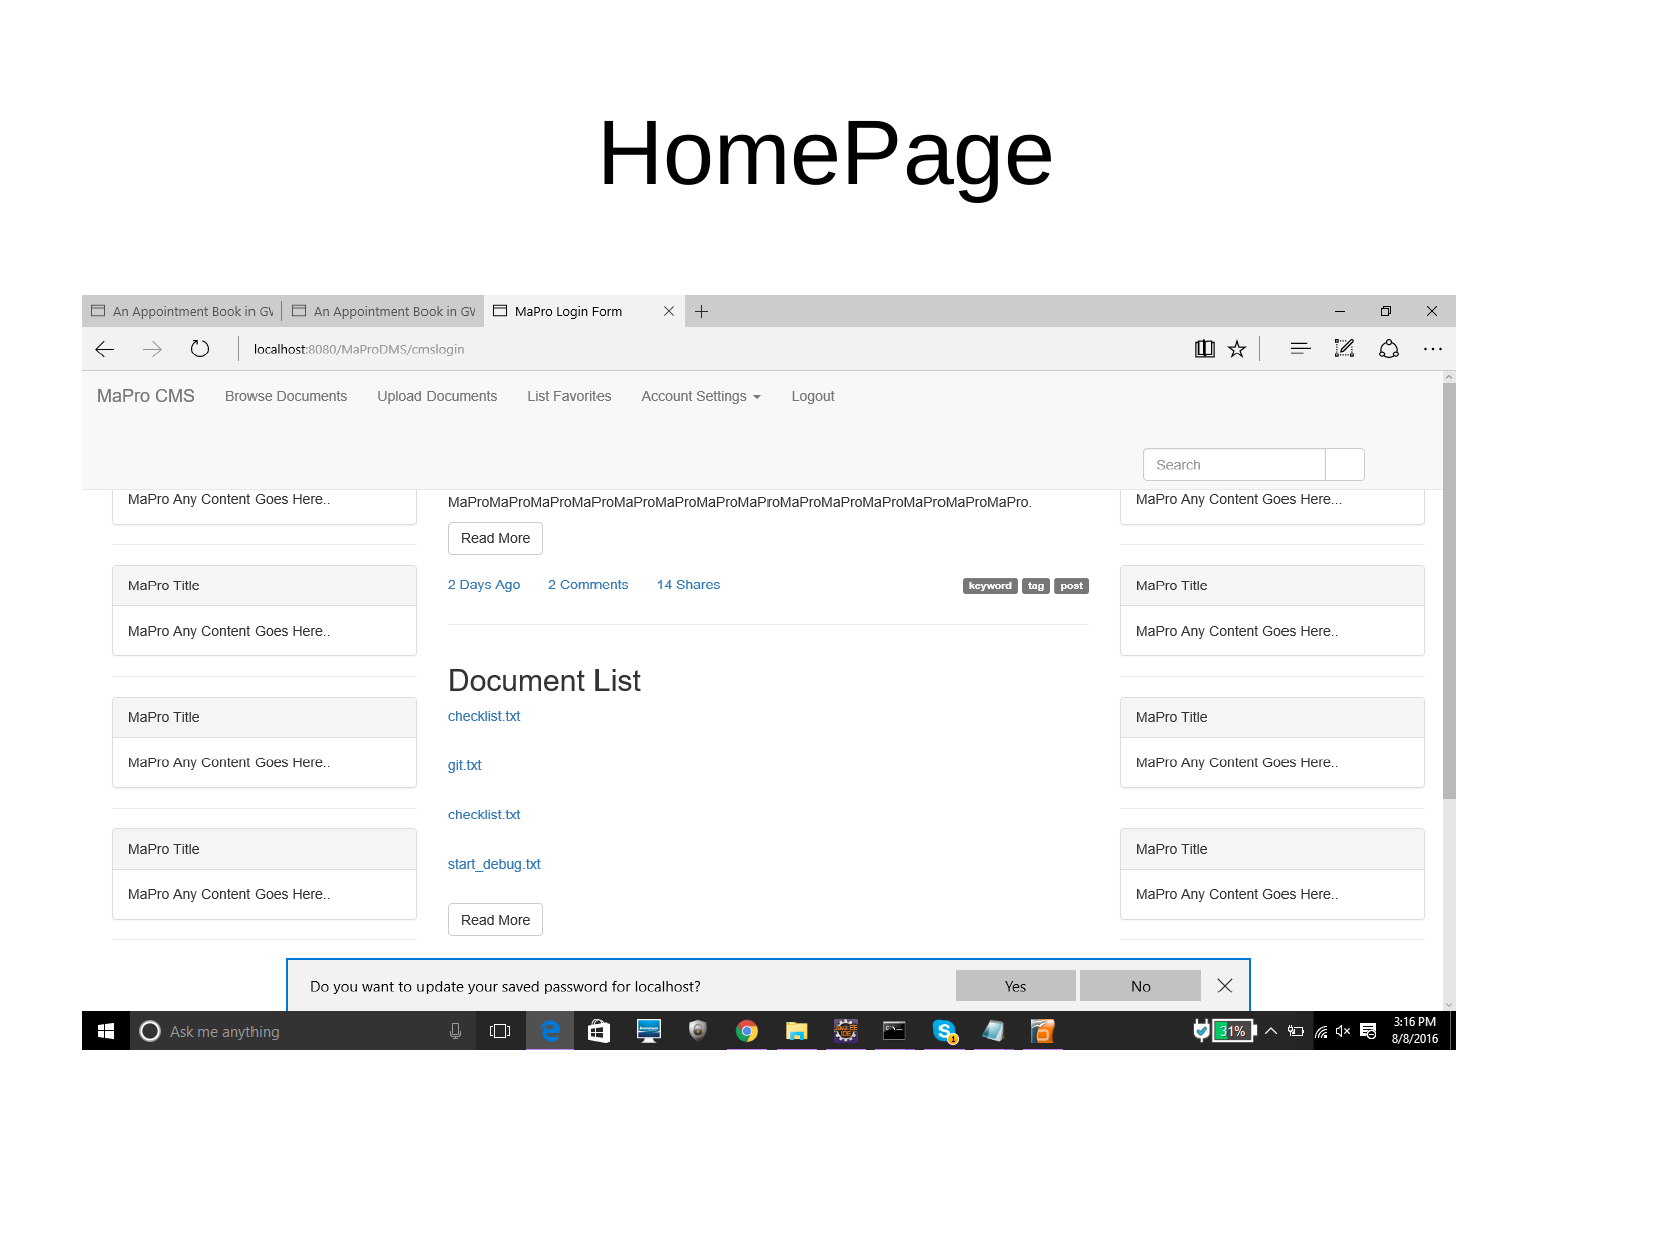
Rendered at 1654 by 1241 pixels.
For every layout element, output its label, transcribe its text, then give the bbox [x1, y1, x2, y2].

title HomePage [82, 49, 1571, 257]
picture [82, 295, 1456, 1051]
